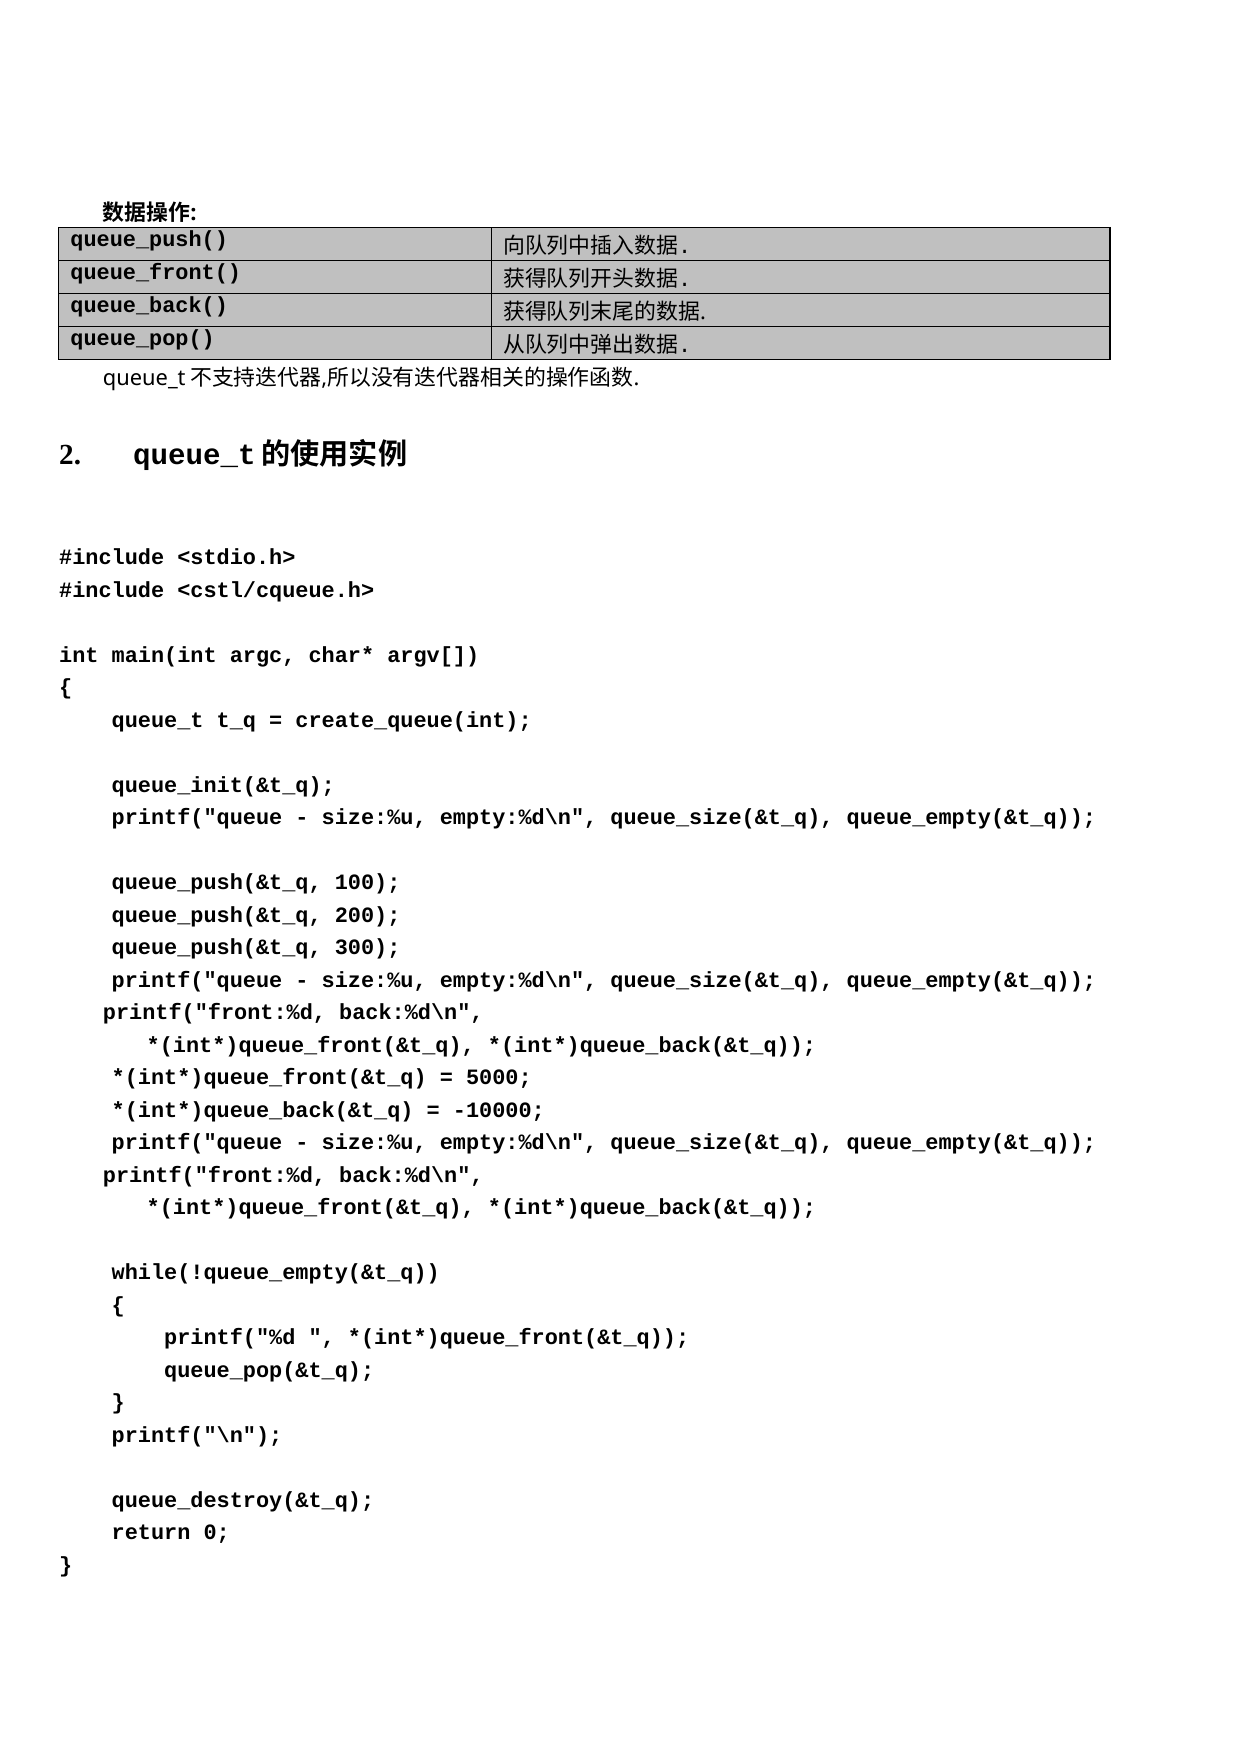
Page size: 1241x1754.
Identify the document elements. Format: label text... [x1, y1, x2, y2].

table_cell 从队列中弹出数据. [492, 327, 1109, 359]
text int main(int argc, char* argv[]) [59, 640, 1181, 672]
table_header queue_push() [59, 228, 491, 260]
text printf("\n"); [59, 1420, 1181, 1452]
text queue_push(&t_q, 100); [59, 867, 1181, 900]
table_cell 获得队列开头数据. [492, 261, 1109, 293]
text #include <cstl/cqueue.h> [59, 575, 1181, 607]
table_header 向队列中插入数据. [492, 228, 1109, 260]
table_cell queue_pop() [59, 327, 491, 359]
text queue_pop(&t_q); [59, 1355, 1181, 1387]
text printf("queue - size:%u, empty:%d\n", queue_size(&t_q), queue_empty(&t_q)); [59, 965, 1181, 997]
text printf("queue - size:%u, empty:%d\n", queue_size(&t_q), queue_empty(&t_q)); [59, 1127, 1181, 1160]
text { [59, 672, 1181, 705]
text { [59, 1290, 1181, 1322]
text *(int*)queue_front(&t_q), *(int*)queue_back(&t_q)); [103, 1192, 1181, 1225]
table_cell queue_back() [59, 294, 491, 326]
text printf("front:%d, back:%d\n", [59, 997, 1181, 1030]
text printf("queue - size:%u, empty:%d\n", queue_size(&t_q), queue_empty(&t_q)); [59, 802, 1181, 835]
text queue_t t_q = create_queue(int); [59, 705, 1181, 737]
text printf("%d ", *(int*)queue_front(&t_q)); [59, 1322, 1181, 1355]
text *(int*)queue_back(&t_q) = -10000; [59, 1095, 1181, 1127]
text while(!queue_empty(&t_q)) [59, 1257, 1181, 1290]
subtitle queue_t的使用实例 [59, 419, 1181, 484]
text return 0; [59, 1517, 1181, 1550]
text queue_push(&t_q, 300); [59, 932, 1181, 965]
text #include <stdio.h> [59, 542, 1181, 575]
text *(int*)queue_front(&t_q), *(int*)queue_back(&t_q)); [103, 1030, 1181, 1062]
text queue_destroy(&t_q); [59, 1485, 1181, 1517]
table_cell 获得队列末尾的数据. [492, 294, 1109, 326]
text } [59, 1550, 1181, 1582]
text 数据操作: [59, 194, 1181, 227]
text queue_init(&t_q); [59, 770, 1181, 802]
text queue_t不支持迭代器,所以没有迭代器相关的操作函数. [59, 360, 1181, 392]
text queue_push(&t_q, 200); [59, 900, 1181, 932]
text } [59, 1387, 1181, 1420]
text *(int*)queue_front(&t_q) = 5000; [59, 1062, 1181, 1095]
table_cell queue_front() [59, 261, 491, 293]
text printf("front:%d, back:%d\n", [59, 1160, 1181, 1192]
